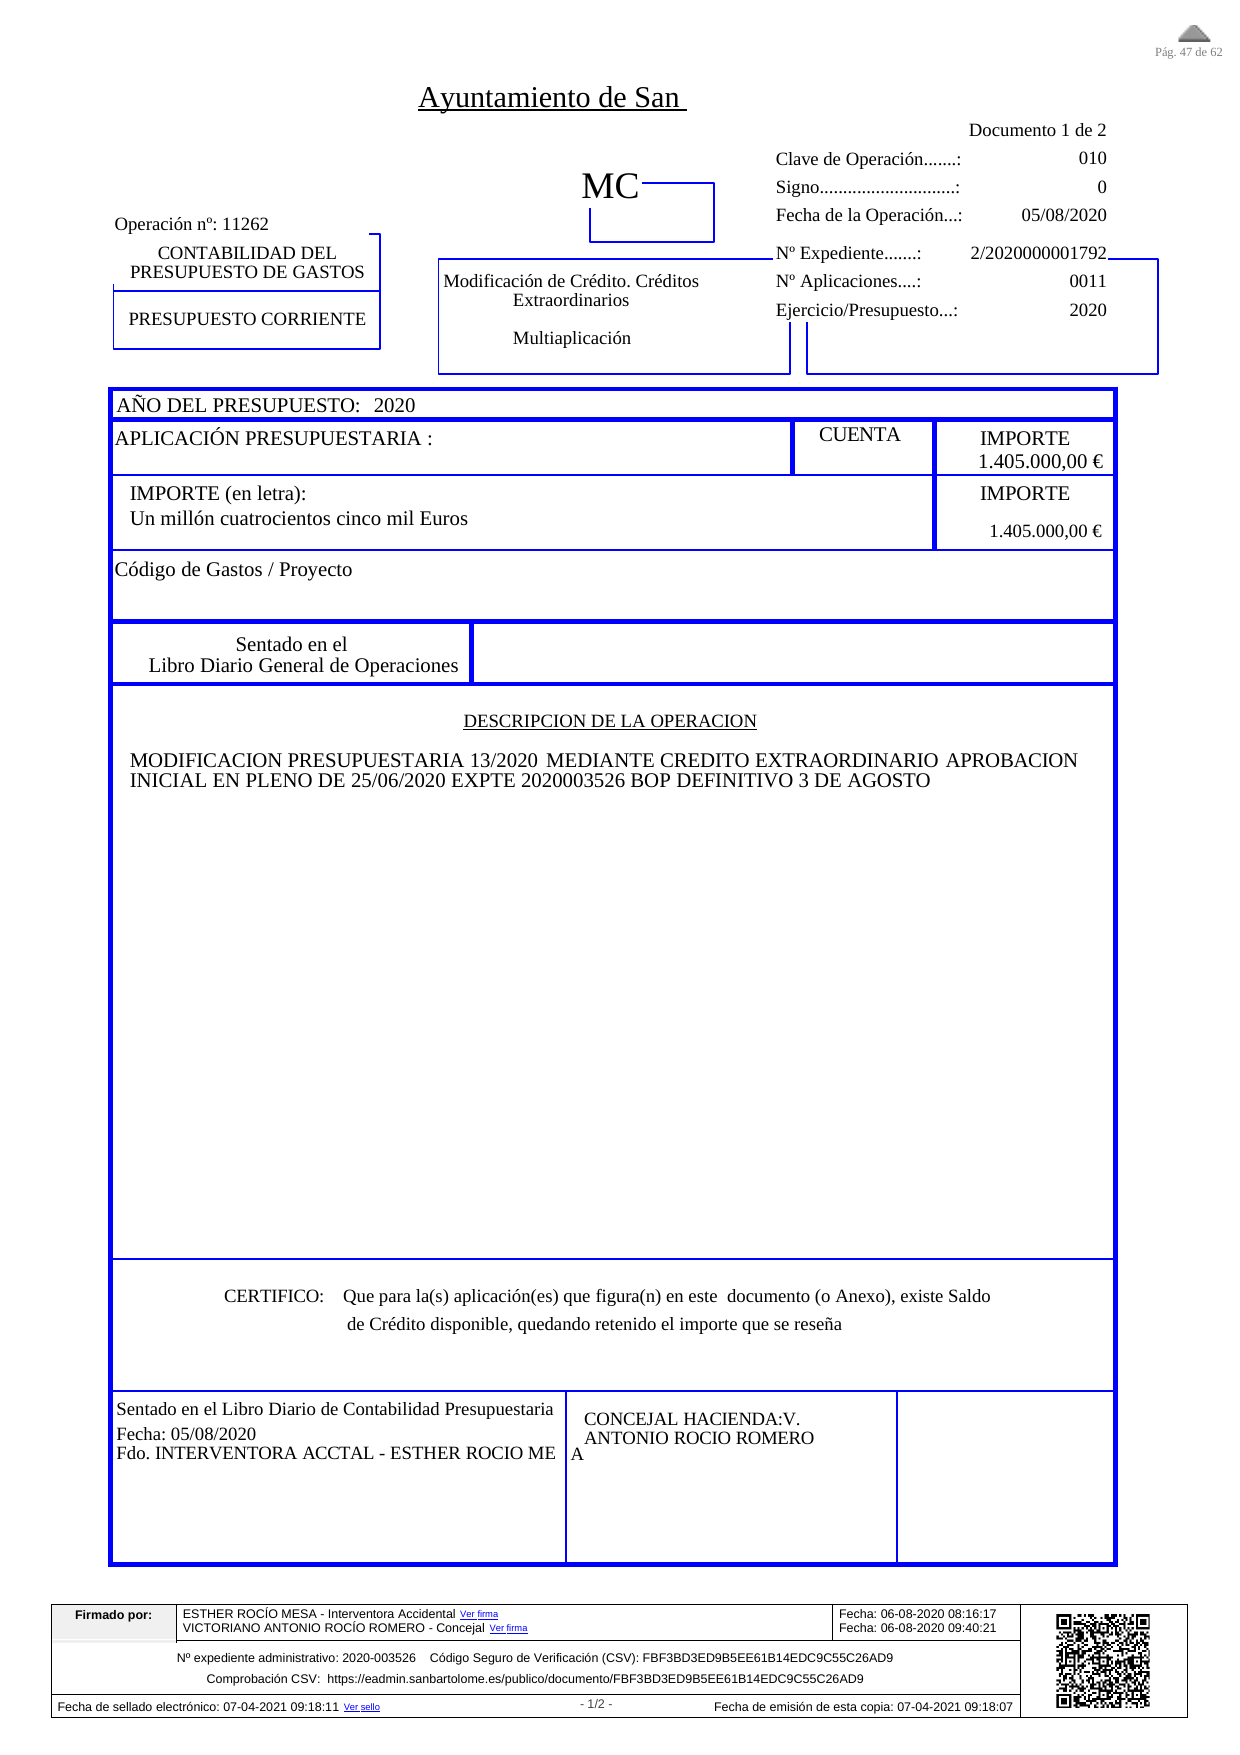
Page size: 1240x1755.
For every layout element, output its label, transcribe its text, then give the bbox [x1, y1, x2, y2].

table_header Fecha: 06-08-2020 08:16:17 Fecha: 06-08-2020 09:40:21 [833, 1605, 1020, 1639]
table_cell [898, 1392, 1113, 1562]
table_header [1021, 1605, 1187, 1717]
table_cell Nº expediente administrativo: 2020-003526 Código Seguro de Verificación (CSV): FBF3BD3ED9B5EE61B14EDC9C55C26AD9 Comprobación CSV: https://eadmin.sanbartolome.es/publico/documento/FBF3BD3ED9B5EE61B14EDC9C55C26AD9 [52, 1641, 1020, 1694]
table_cell CERTIFICO: Que para la(s) aplicación(es) que figura(n) en este documento (o Anexo), existe Saldo de Crédito disponible, quedando retenido el importe que se reseña [113, 1260, 1113, 1390]
table_cell APLICACIÓN PRESUPUESTARIA : [113, 422, 790, 473]
table_cell IMPORTE (en letra): Un millón cuatrocientos cinco mil Euros [113, 476, 932, 549]
table_cell [474, 624, 1113, 681]
table_cell CONCEJAL HACIENDA:V. ANTONIO ROCIO ROMERO A [567, 1392, 896, 1562]
table_cell DESCRIPCION DE LA OPERACION MODIFICACION PRESUPUESTARIA 13/2020 MEDIANTE CREDITO EXTRAORDINARIO APROBACION INICIAL EN PLENO DE 25/06/2020 EXPTE 2020003526 BOP DEFINITIVO 3 DE AGOSTO [113, 686, 1113, 1258]
table_cell CUENTA [795, 422, 932, 473]
table_header AÑO DEL PRESUPUESTO: 2020 [113, 391, 1113, 417]
table_cell IMPORTE 1.405.000,00 € [937, 422, 1113, 473]
table_cell Fecha de sellado electrónico: 07-04-2021 09:18:11 Ver sello - 1/2 - Fecha de emisión de esta copia: 07-04-2021 09:18:07 [52, 1695, 1020, 1717]
table_cell Sentado en el Libro Diario de Contabilidad Presupuestaria Fecha: 05/08/2020 Fdo. INTERVENTORA ACCTAL - ESTHER ROCIO ME [113, 1392, 565, 1562]
table_cell Código de Gastos / Proyecto [113, 551, 1113, 619]
table_header Firmado por: [52, 1605, 176, 1639]
table_cell Sentado en el Libro Diario General de Operaciones [113, 624, 469, 681]
text S [1118, 387, 1122, 1566]
table_header ESTHER ROCÍO MESA - Interventora Accidental Ver firma VICTORIANO ANTONIO ROCÍO ROMERO - Concejal Ver firma [177, 1605, 832, 1639]
table_cell IMPORTE 1.405.000,00 € [937, 476, 1113, 549]
